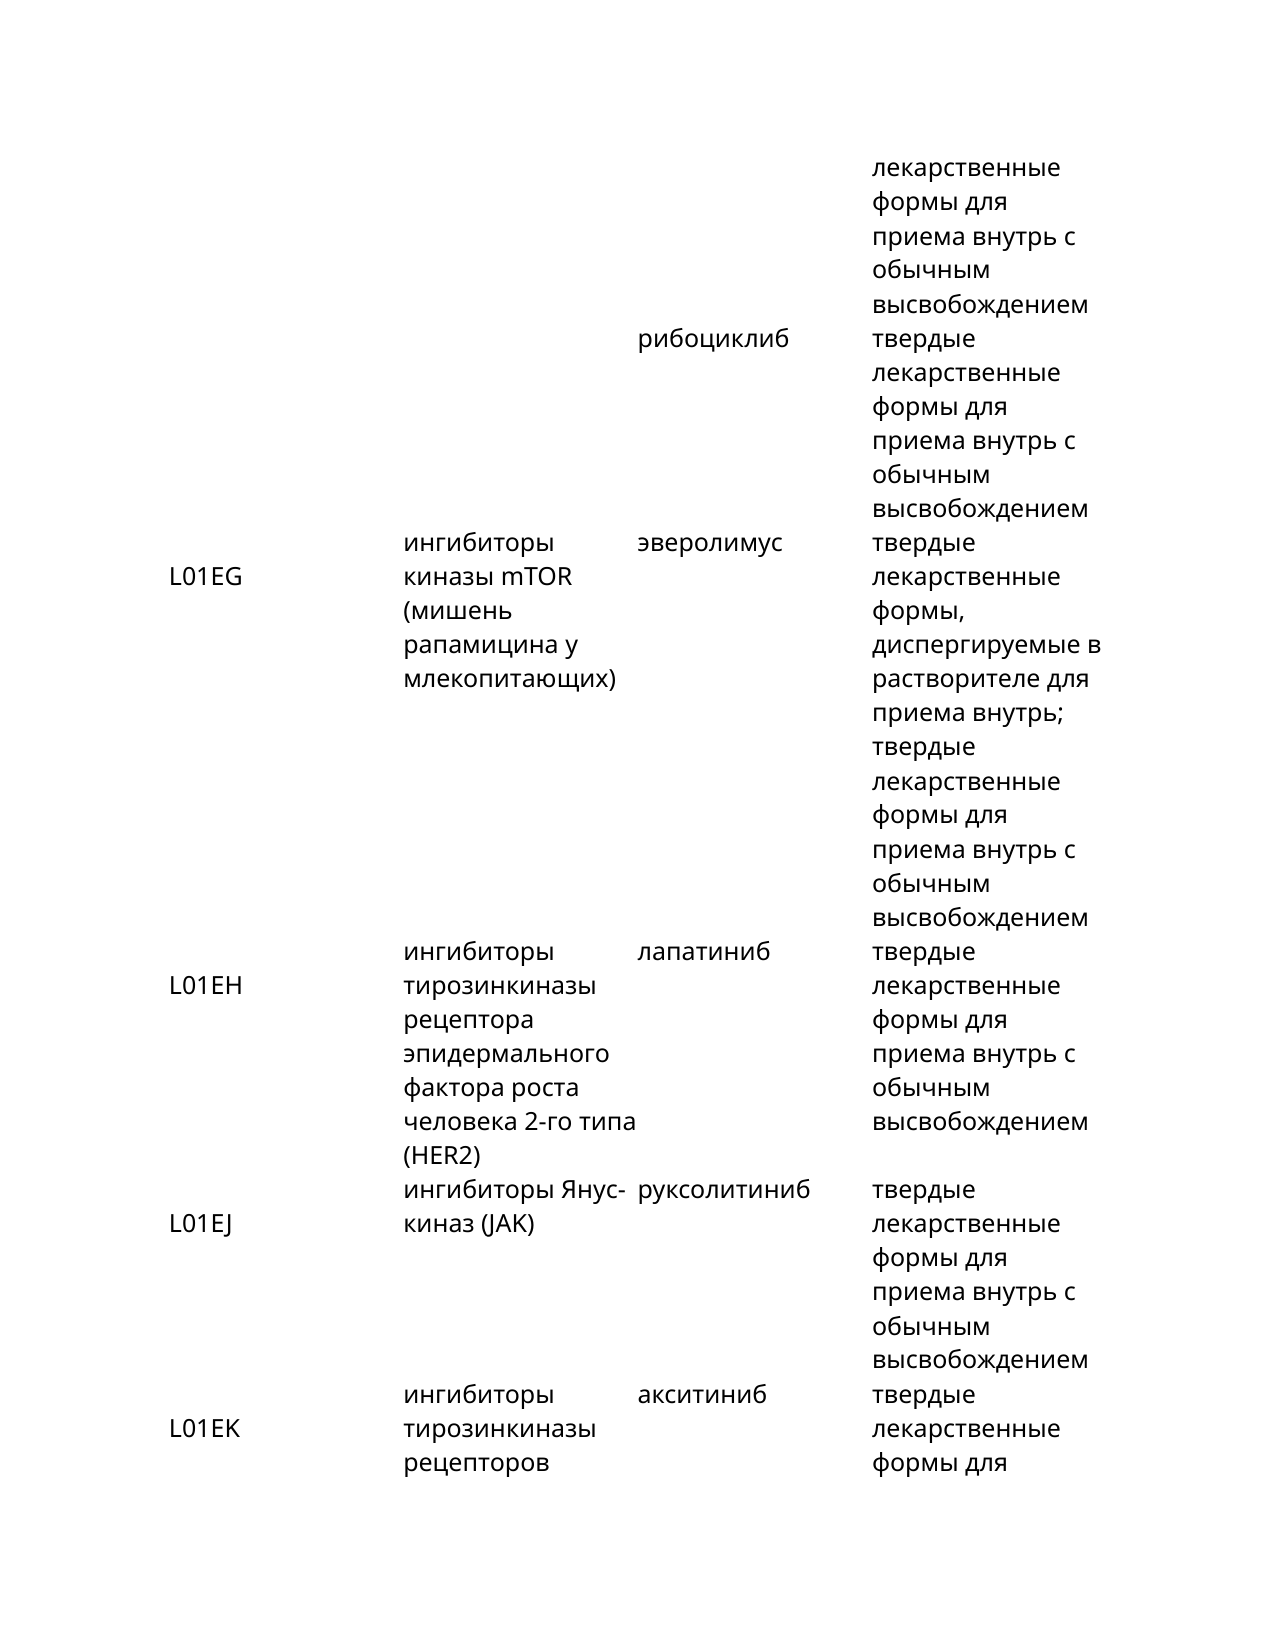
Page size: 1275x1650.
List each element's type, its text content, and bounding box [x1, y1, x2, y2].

table_cell [169, 150, 403, 525]
table_cell твердые лекарственные формы для [872, 1376, 1106, 1478]
table_cell L01EJ [169, 1172, 403, 1376]
table_cell руксолитиниб [638, 1172, 872, 1376]
table_cell твердые лекарственные формы для приема внутрь с обычным высвобождением [872, 1172, 1106, 1376]
table_cell ингибиторы Янус-киназ (JAK) [403, 1172, 637, 1376]
table_cell ингибиторы тирозинкиназы рецепторов [403, 1376, 637, 1478]
table_cell лапатиниб [638, 934, 872, 1172]
table_cell L01EK [169, 1376, 403, 1478]
table_cell лекарственные формы для приема внутрь с обычным высвобождением [872, 150, 1106, 320]
table_cell твердые лекарственные формы, диспергируемые в растворителе для приема внутрь; твердые лекарственные формы для приема внутрь с обычным высвобождением [872, 525, 1106, 933]
table_cell [638, 150, 872, 320]
table_cell ингибиторы тирозинкиназы рецептора эпидермального фактора роста человека 2-го типа (HER2) [403, 934, 637, 1172]
table_cell рибоциклиб [638, 320, 872, 525]
table_cell [403, 150, 637, 525]
table_cell L01EG [169, 525, 403, 933]
table_cell твердые лекарственные формы для приема внутрь с обычным высвобождением [872, 320, 1106, 525]
table_cell эверолимус [638, 525, 872, 933]
table_cell акситиниб [638, 1376, 872, 1478]
table_cell ингибиторы киназы mTOR (мишень рапамицина у млекопитающих) [403, 525, 637, 933]
table_cell L01EH [169, 934, 403, 1172]
table_cell твердые лекарственные формы для приема внутрь с обычным высвобождением [872, 934, 1106, 1172]
